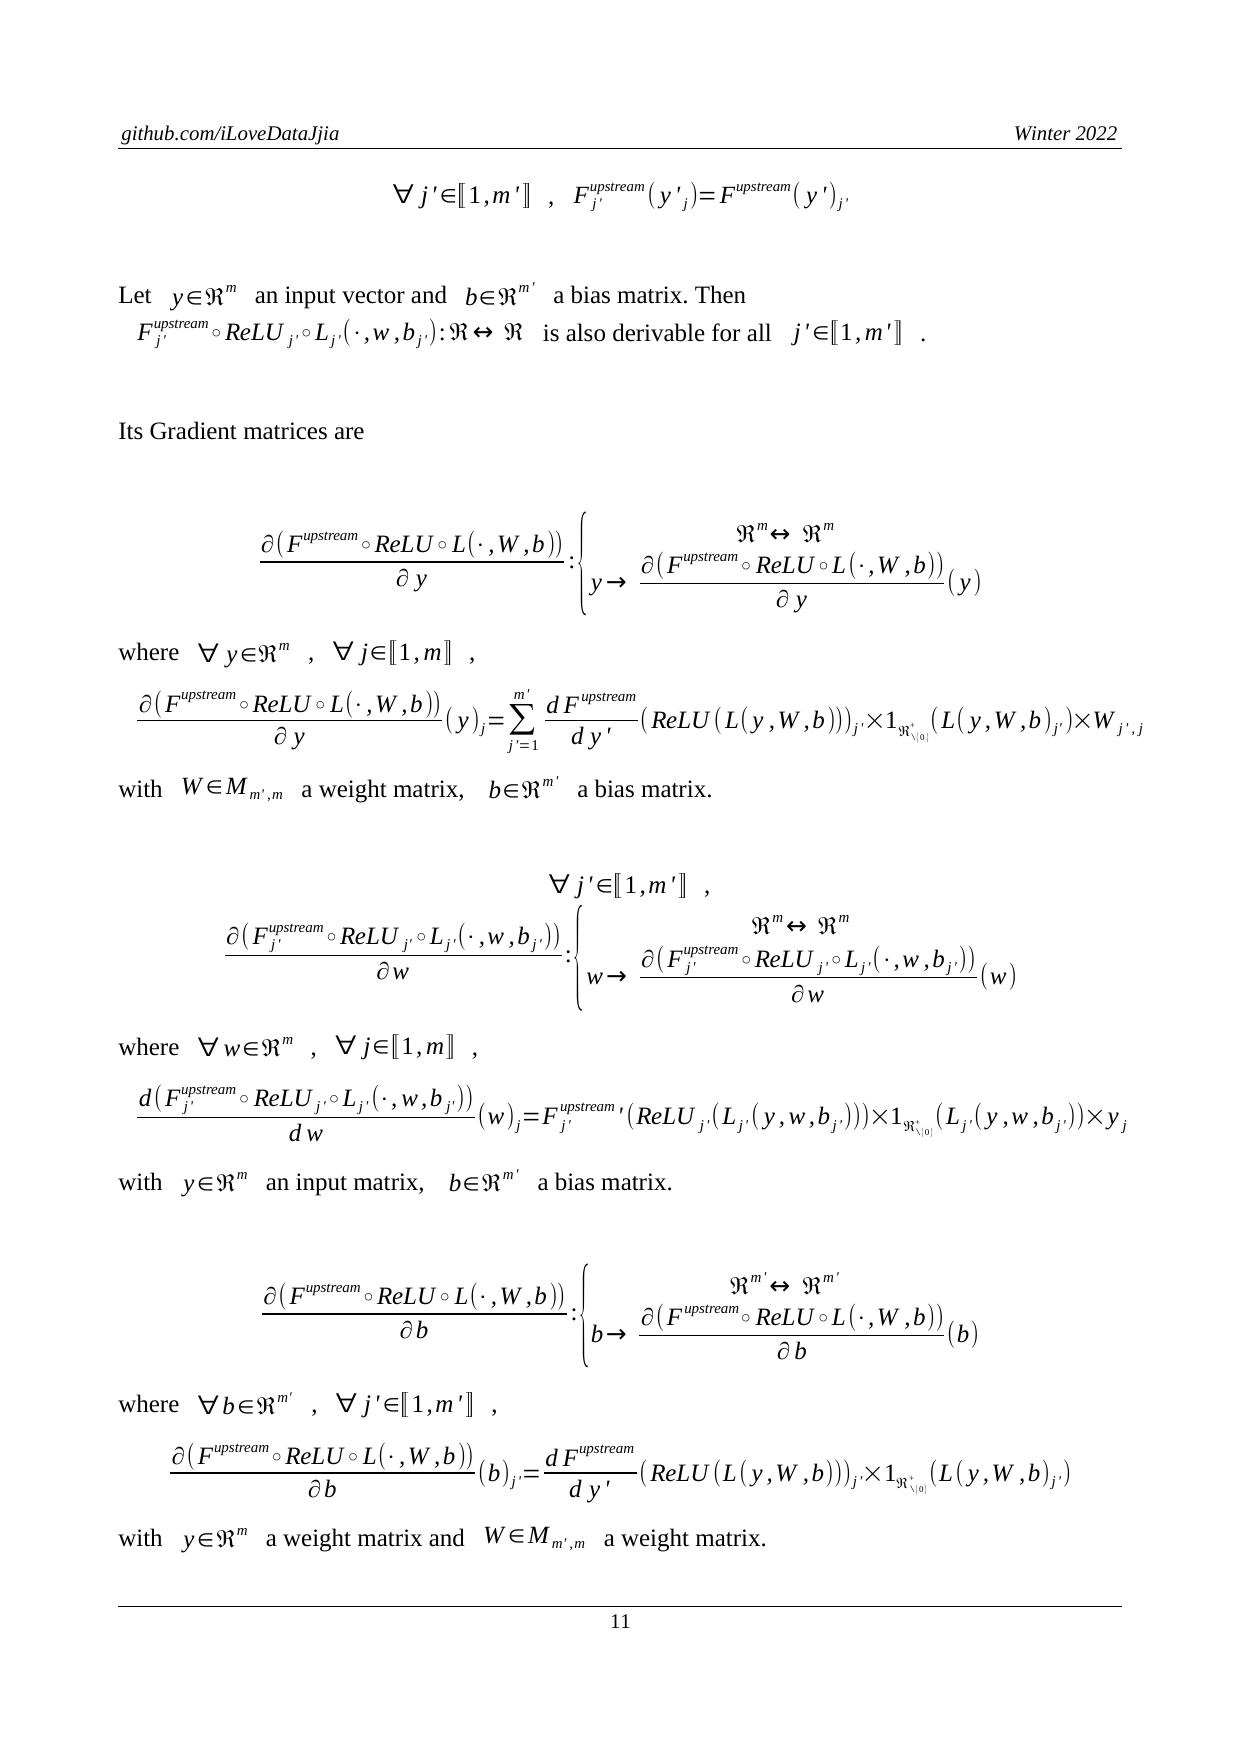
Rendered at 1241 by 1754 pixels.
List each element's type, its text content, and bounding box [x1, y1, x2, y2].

text witha weight matrix anda weight matrix. [118, 1522, 1122, 1553]
text witha weight matrix, a bias matrix. [118, 772, 1122, 804]
text , [118, 870, 1122, 1012]
text , [118, 178, 1122, 213]
text Its Gradient matrices are [118, 416, 1122, 445]
text Letan input vector anda bias matrix. Thenis also derivable for all. [118, 279, 1122, 349]
text withan input matrix, a bias matrix. [118, 1166, 1122, 1197]
text where,, [118, 1031, 1122, 1062]
text where,, [118, 636, 1122, 667]
text where,, [118, 1388, 1122, 1419]
